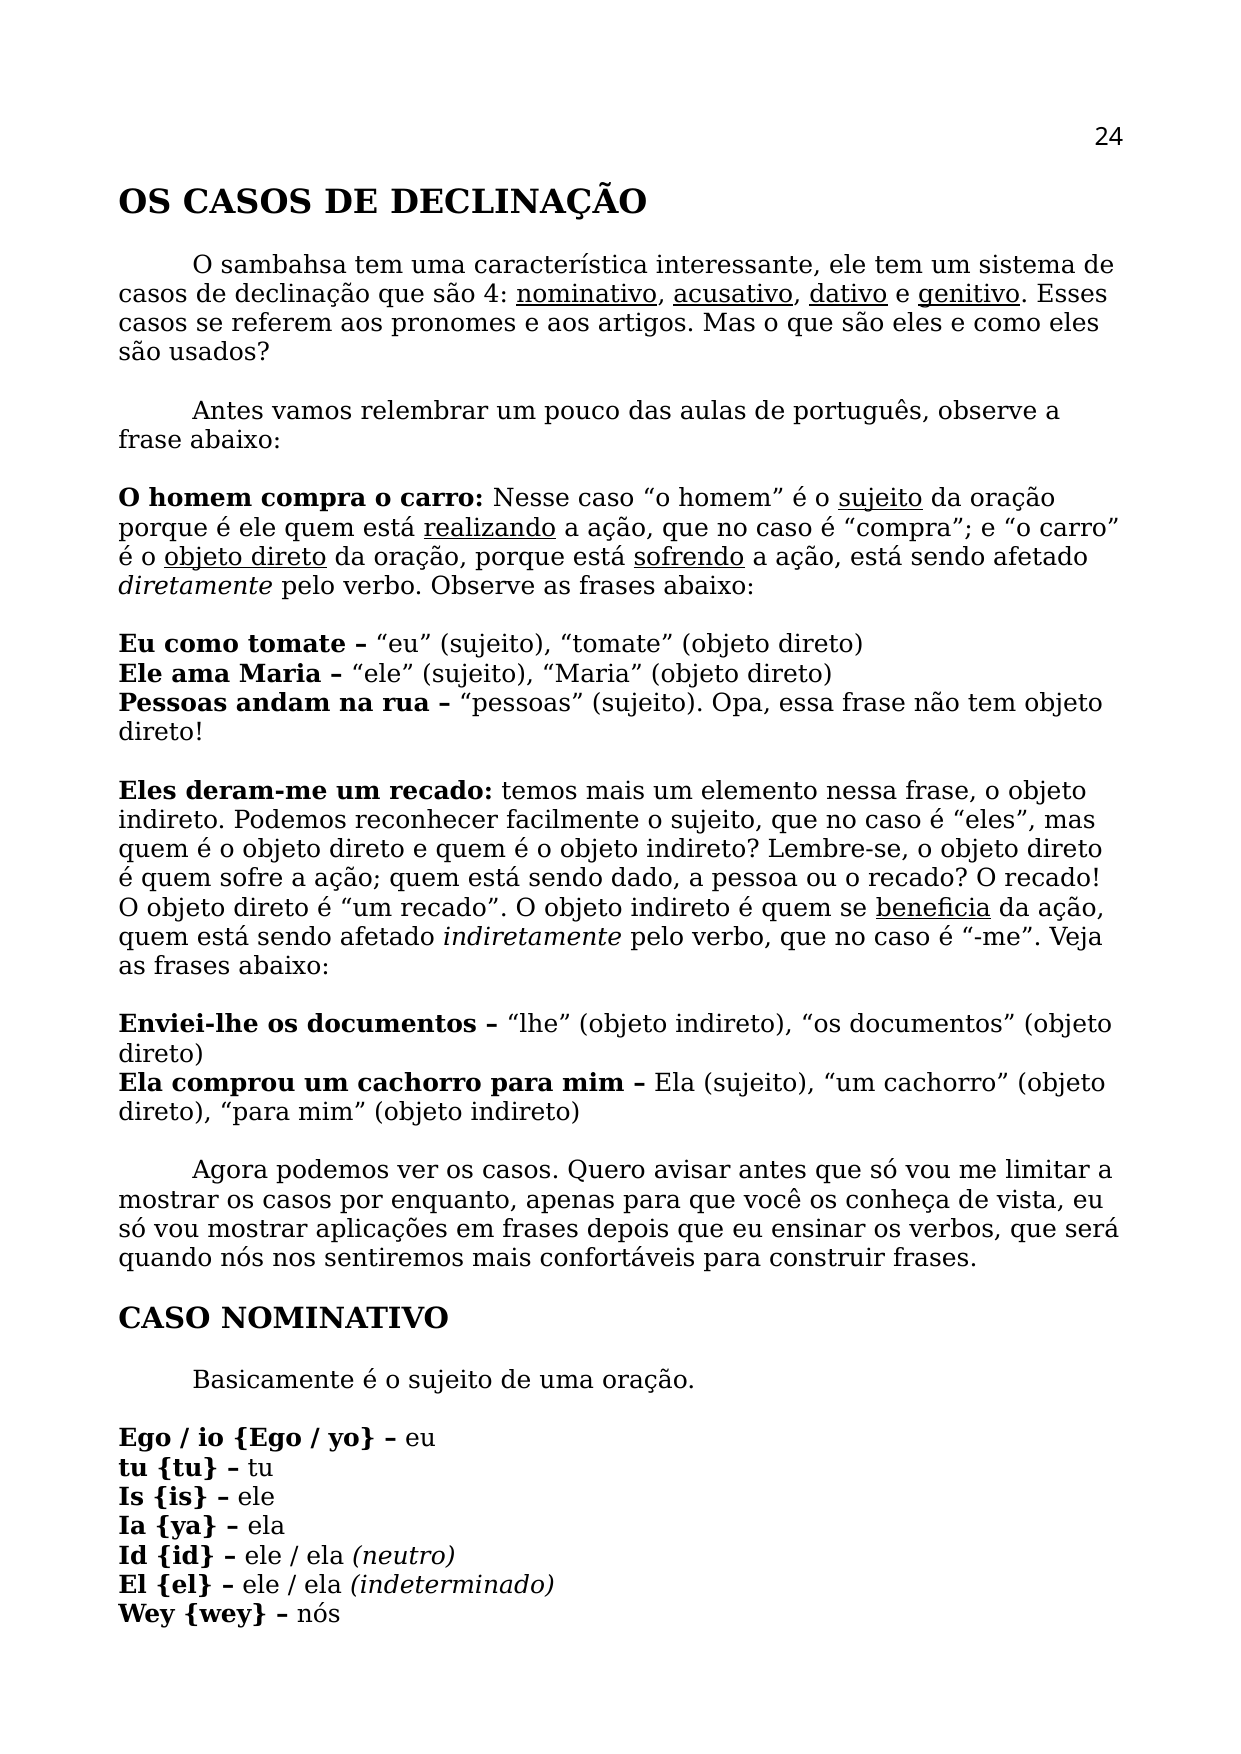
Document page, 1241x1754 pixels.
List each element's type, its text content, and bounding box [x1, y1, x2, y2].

text Wey {wey} – nós [118, 1599, 1123, 1629]
text Basicamente é o sujeito de uma oração. [118, 1365, 1123, 1394]
text Id {id} – ele / ela (neutro) [118, 1541, 1123, 1570]
text Enviei-lhe os documentos – “lhe” (objeto indireto), “os documentos” (objeto direto) [118, 1009, 1123, 1068]
text El {el} – ele / ela (indeterminado) [118, 1570, 1123, 1599]
text Eles deram-me um recado: temos mais um elemento nessa frase, o objeto indireto. Podemos reconhecer facilmente o sujeito, que no caso é “eles”, mas quem é o objeto direto e quem é o objeto indireto? Lembre-se, o objeto direto é quem sofre a ação; quem está sendo dado, a pessoa ou o recado? O recado! O objeto direto é “um recado”. O objeto indireto é quem se beneficia da ação, quem está sendo afetado indiretamente pelo verbo, que no caso é “-me”. Veja as frases abaixo: [118, 776, 1123, 980]
text Antes vamos relembrar um pouco das aulas de português, observe a frase abaixo: [118, 396, 1123, 454]
subtitle OS CASOS DE DECLINAÇÃO [118, 182, 1123, 221]
text Pessoas andam na rua – “pessoas” (sujeito). Opa, essa frase não tem objeto direto! [118, 688, 1123, 747]
text Ego / io {Ego / yo} – eu [118, 1423, 1123, 1453]
text tu {tu} – tu [118, 1453, 1123, 1482]
text Eu como tomate – “eu” (sujeito), “tomate” (objeto direto) [118, 629, 1123, 659]
text Ela comprou um cachorro para mim – Ela (sujeito), “um cachorro” (objeto direto), “para mim” (objeto indireto) [118, 1068, 1123, 1126]
text O homem compra o carro: Nesse caso “o homem” é o sujeito da oração porque é ele quem está realizando a ação, que no caso é “compra”; e “o carro” é o objeto direto da oração, porque está sofrendo a ação, está sendo afetado diretamente pelo verbo. Observe as frases abaixo: [118, 483, 1123, 600]
subtitle CASO NOMINATIVO [118, 1301, 1123, 1336]
text Ia {ya} – ela [118, 1511, 1123, 1541]
text O sambahsa tem uma característica interessante, ele tem um sistema de casos de declinação que são 4: nominativo, acusativo, dativo e genitivo. Esses casos se referem aos pronomes e aos artigos. Mas o que são eles e como eles são usados? [118, 250, 1123, 367]
text Is {is} – ele [118, 1482, 1123, 1511]
text Agora podemos ver os casos. Quero avisar antes que só vou me limitar a mostrar os casos por enquanto, apenas para que você os conheça de vista, eu só vou mostrar aplicações em frases depois que eu ensinar os verbos, que será quando nós nos sentiremos mais confortáveis para construir frases. [118, 1156, 1123, 1272]
text Ele ama Maria – “ele” (sujeito), “Maria” (objeto direto) [118, 659, 1123, 688]
